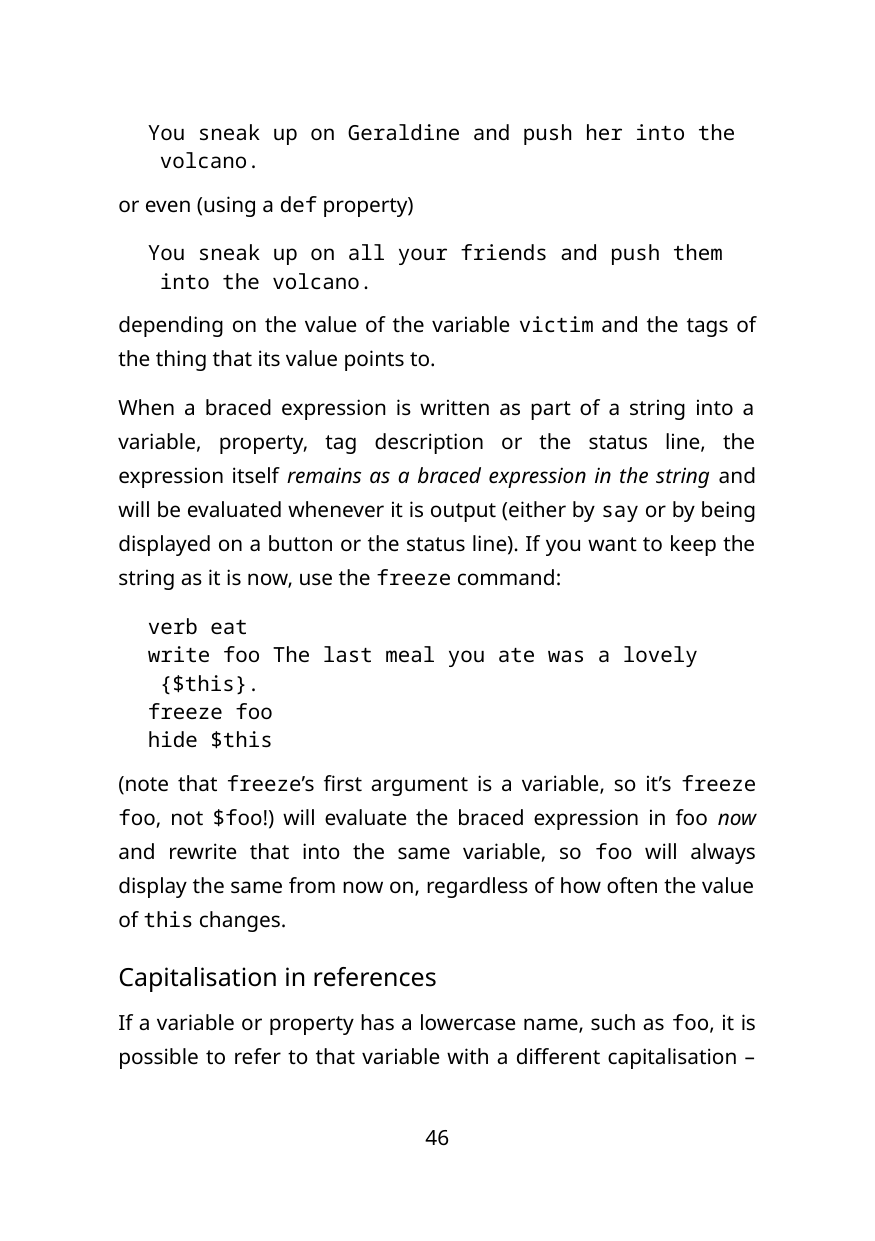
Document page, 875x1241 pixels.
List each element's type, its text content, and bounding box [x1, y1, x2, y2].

subtitle Capitalisation in references [118, 959, 756, 994]
text When a braced expression is written as part of a string into a variable, property, tag description or the status line, the expression itself remains as a braced expression in the string and will be evaluated whenever it is output (either by say or by being displayed on a button or the status line). If you want to keep the string as it is now, use the freeze command: [118, 393, 756, 592]
text write foo The last meal you ate was a lovely {$this}. [148, 640, 756, 697]
text freeze foo [148, 697, 756, 726]
text (note that freeze’s first argument is a variable, so it’s freeze foo, not $foo!) will evaluate the braced expression in foo now and rewrite that into the same variable, so foo will always display the same from now on, regardless of how often the value of this changes. [118, 769, 756, 933]
text or even (using a def property) [118, 190, 756, 218]
text verb eat [148, 612, 756, 640]
text hide $this [148, 726, 756, 754]
text depending on the value of the variable victim and the tags of the thing that its value points to. [118, 310, 756, 373]
text You sneak up on all your friends and push them into the volcano. [148, 238, 756, 295]
text You sneak up on Geraldine and push her into the volcano. [148, 118, 756, 175]
text If a variable or property has a lowercase name, such as foo, it is possible to refer to that variable with a different capitalisation – [118, 1008, 756, 1071]
